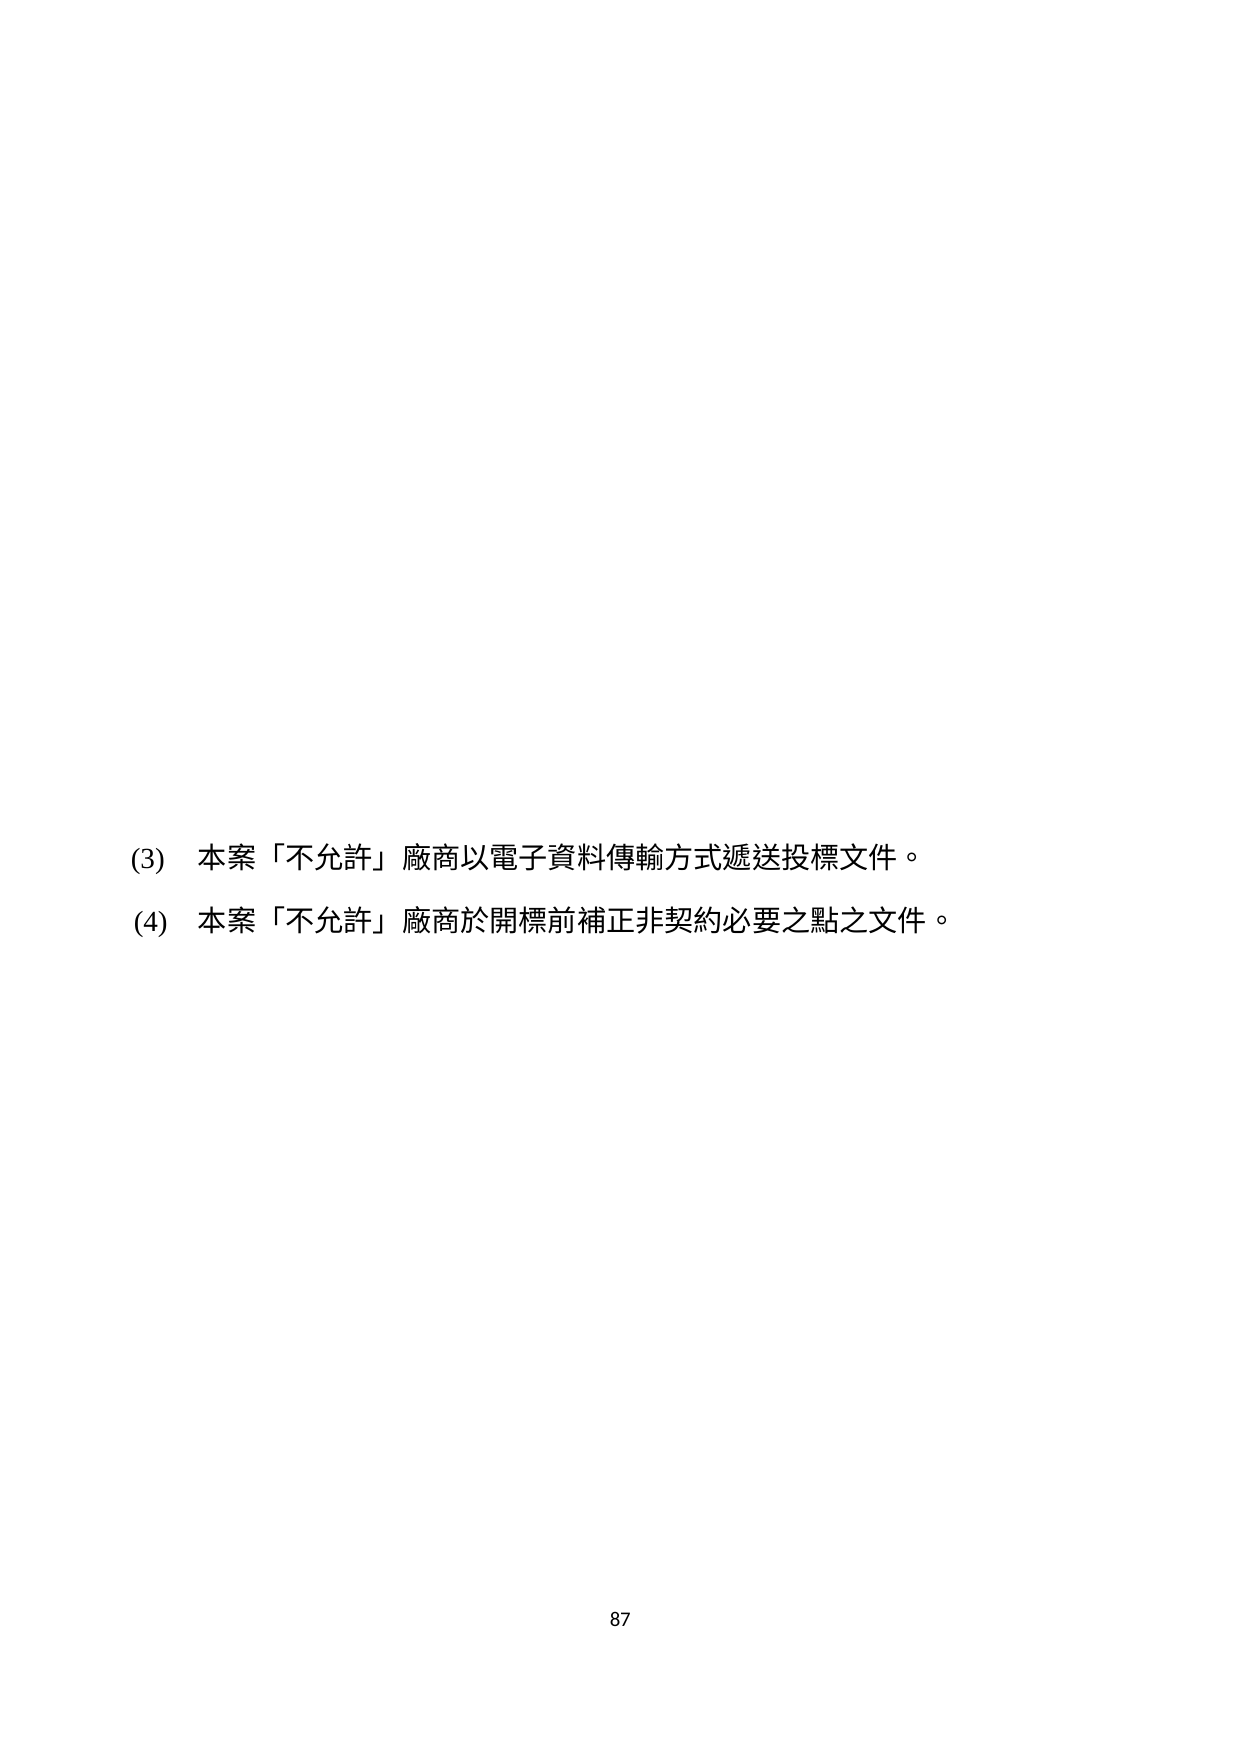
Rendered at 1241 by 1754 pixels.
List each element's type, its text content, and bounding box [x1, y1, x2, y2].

list 本案「不允許」廠商於開標前補正非契約必要之點之文件。 [133, 877, 1092, 939]
list 本案「不允許」廠商以電子資料傳輸方式遞送投標文件。 [131, 814, 1092, 877]
